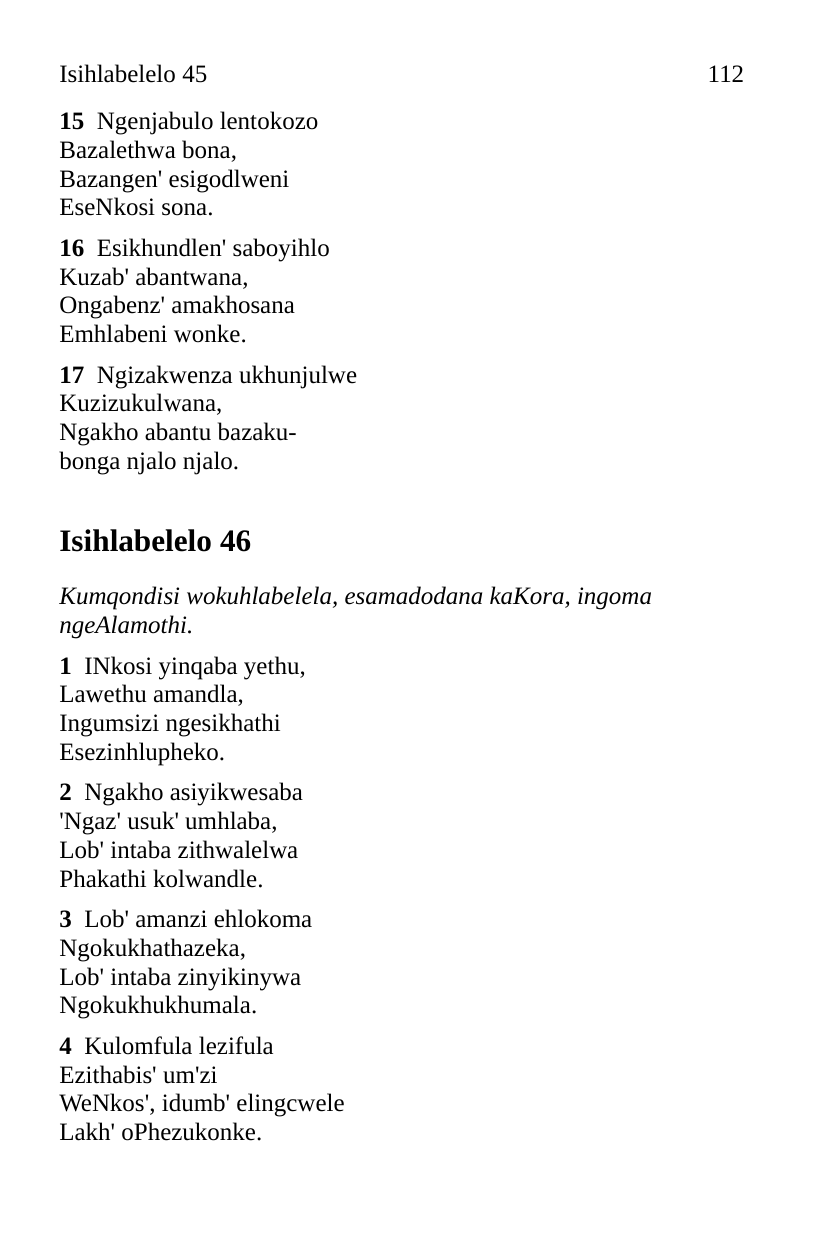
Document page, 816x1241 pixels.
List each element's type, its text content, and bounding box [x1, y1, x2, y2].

text Ezithabis' um'zi [59, 1060, 744, 1088]
text Bazalethwa bona, [59, 135, 744, 164]
text 17 Ngizakwenza ukhunjulwe [59, 360, 744, 388]
text 15 Ngenjabulo lentokozo [59, 106, 744, 135]
text 'Ngaz' usuk' umhlaba, [59, 806, 744, 835]
text 16 Esikhundlen' saboyihlo [59, 233, 744, 262]
text Lob' intaba zithwalelwa [59, 835, 744, 864]
text bonga njalo njalo. [59, 446, 744, 475]
text WeNkos', idumb' elingcwele [59, 1088, 744, 1117]
text Ongabenz' amakhosana [59, 291, 744, 319]
text Emhlabeni wonke. [59, 319, 744, 348]
text 1 INkosi yinqaba yethu, [59, 651, 744, 679]
text Ngakho abantu bazaku- [59, 417, 744, 446]
text 2 Ngakho asiyikwesaba [59, 777, 744, 806]
text EseNkosi sona. [59, 192, 744, 221]
text Isihlabelelo 46 [59, 522, 744, 558]
text Ngokukhukhumala. [59, 991, 744, 1019]
text Bazangen' esigodlweni [59, 164, 744, 192]
text 3 Lob' amanzi ehlokoma [59, 904, 744, 933]
text Kumqondisi wokuhlabelela, esamadodana kaKora, ingoma ngeAlamothi. [59, 581, 744, 639]
text Kuzizukulwana, [59, 388, 744, 417]
text Kuzab' abantwana, [59, 262, 744, 291]
text Phakathi kolwandle. [59, 864, 744, 892]
text Ingumsizi ngesikhathi [59, 708, 744, 737]
text Ngokukhathazeka, [59, 933, 744, 962]
text Lawethu amandla, [59, 679, 744, 708]
text Lakh' oPhezukonke. [59, 1117, 744, 1146]
text 4 Kulomfula lezifula [59, 1031, 744, 1060]
text Esezinhlupheko. [59, 737, 744, 766]
text Lob' intaba zinyikinywa [59, 962, 744, 991]
